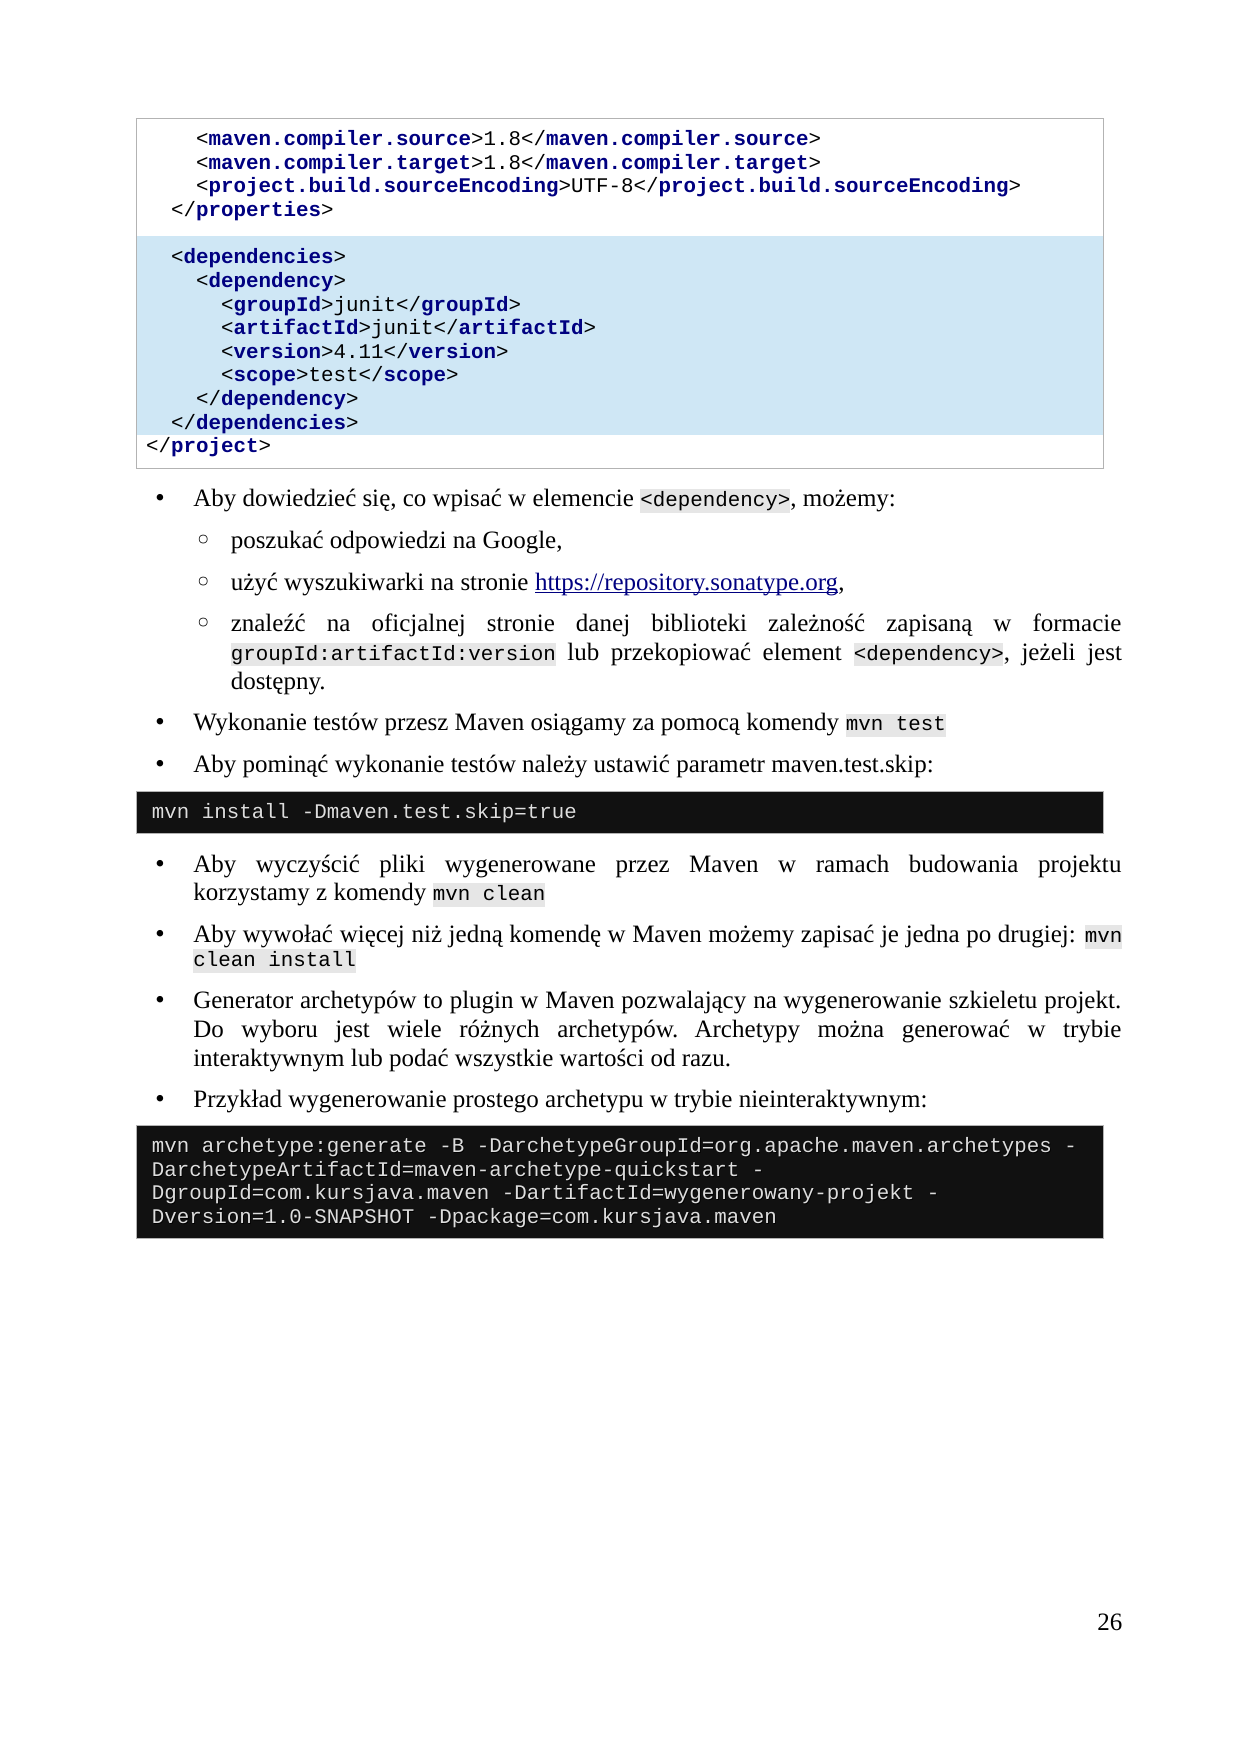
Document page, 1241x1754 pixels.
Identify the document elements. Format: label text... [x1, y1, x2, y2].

text </properties> [137, 189, 1103, 223]
list Przykład wygenerowanie prostego archetypu w trybie nieinteraktywnym: [156, 1084, 1122, 1113]
list użyć wyszukiwarki na stronie https://repository.sonatype.org, [193, 567, 1122, 595]
list poszukać odpowiedzi na Google, [193, 525, 1122, 554]
text <version>4.11</version> [137, 331, 1103, 354]
list Generator archetypów to plugin w Maven pozwalający na wygenerowanie szkieletu projekt. Do wyboru jest wiele różnych archetypów. Archetypy można generować w trybie interaktywnym lub podać wszystkie wartości od razu. [156, 985, 1122, 1071]
list Wykonanie testów przesz Maven osiągamy za pomocą komendy mvn test [156, 707, 1122, 737]
text <project.build.sourceEncoding>UTF-8</project.build.sourceEncoding> [137, 165, 1103, 189]
list Aby pominąć wykonanie testów należy ustawić parametr maven.test.skip: [156, 749, 1122, 778]
text </dependencies> [137, 402, 1103, 426]
text mvn archetype:generate -B -DarchetypeGroupId=org.apache.maven.archetypes -DarchetypeArtifactId=maven-archetype-quickstart -DgroupId=com.kursjava.maven -DartifactId=wygenerowany-projekt -Dversion=1.0-SNAPSHOT -Dpackage=com.kursjava.maven [137, 1126, 1103, 1238]
text <dependency> [137, 260, 1103, 284]
text <dependencies> [137, 236, 1103, 260]
text <artifactId>junit</artifactId> [137, 307, 1103, 331]
text <maven.compiler.target>1.8</maven.compiler.target> [137, 142, 1103, 165]
list Aby wyczyścić pliki wygenerowane przez Maven w ramach budowania projektu korzystamy z komendy mvn clean [156, 849, 1122, 907]
text </project> [137, 426, 1103, 468]
list Aby wywołać więcej niż jedną komendę w Maven możemy zapisać je jedna po drugiej: mvn clean install [156, 919, 1122, 973]
text <maven.compiler.source>1.8</maven.compiler.source> [137, 119, 1103, 142]
list Aby dowiedzieć się, co wpisać w elemencie <dependency>, możemy: [156, 483, 1122, 513]
text <groupId>junit</groupId> [137, 284, 1103, 307]
text <scope>test</scope> [137, 354, 1103, 378]
text mvn install -Dmaven.test.skip=true [137, 792, 1103, 833]
text </dependency> [137, 378, 1103, 402]
list znaleźć na oficjalnej stronie danej biblioteki zależność zapisaną w formacie groupId:artifactId:version lub przekopiować element <dependency>, jeżeli jest dostępny. [193, 608, 1122, 695]
